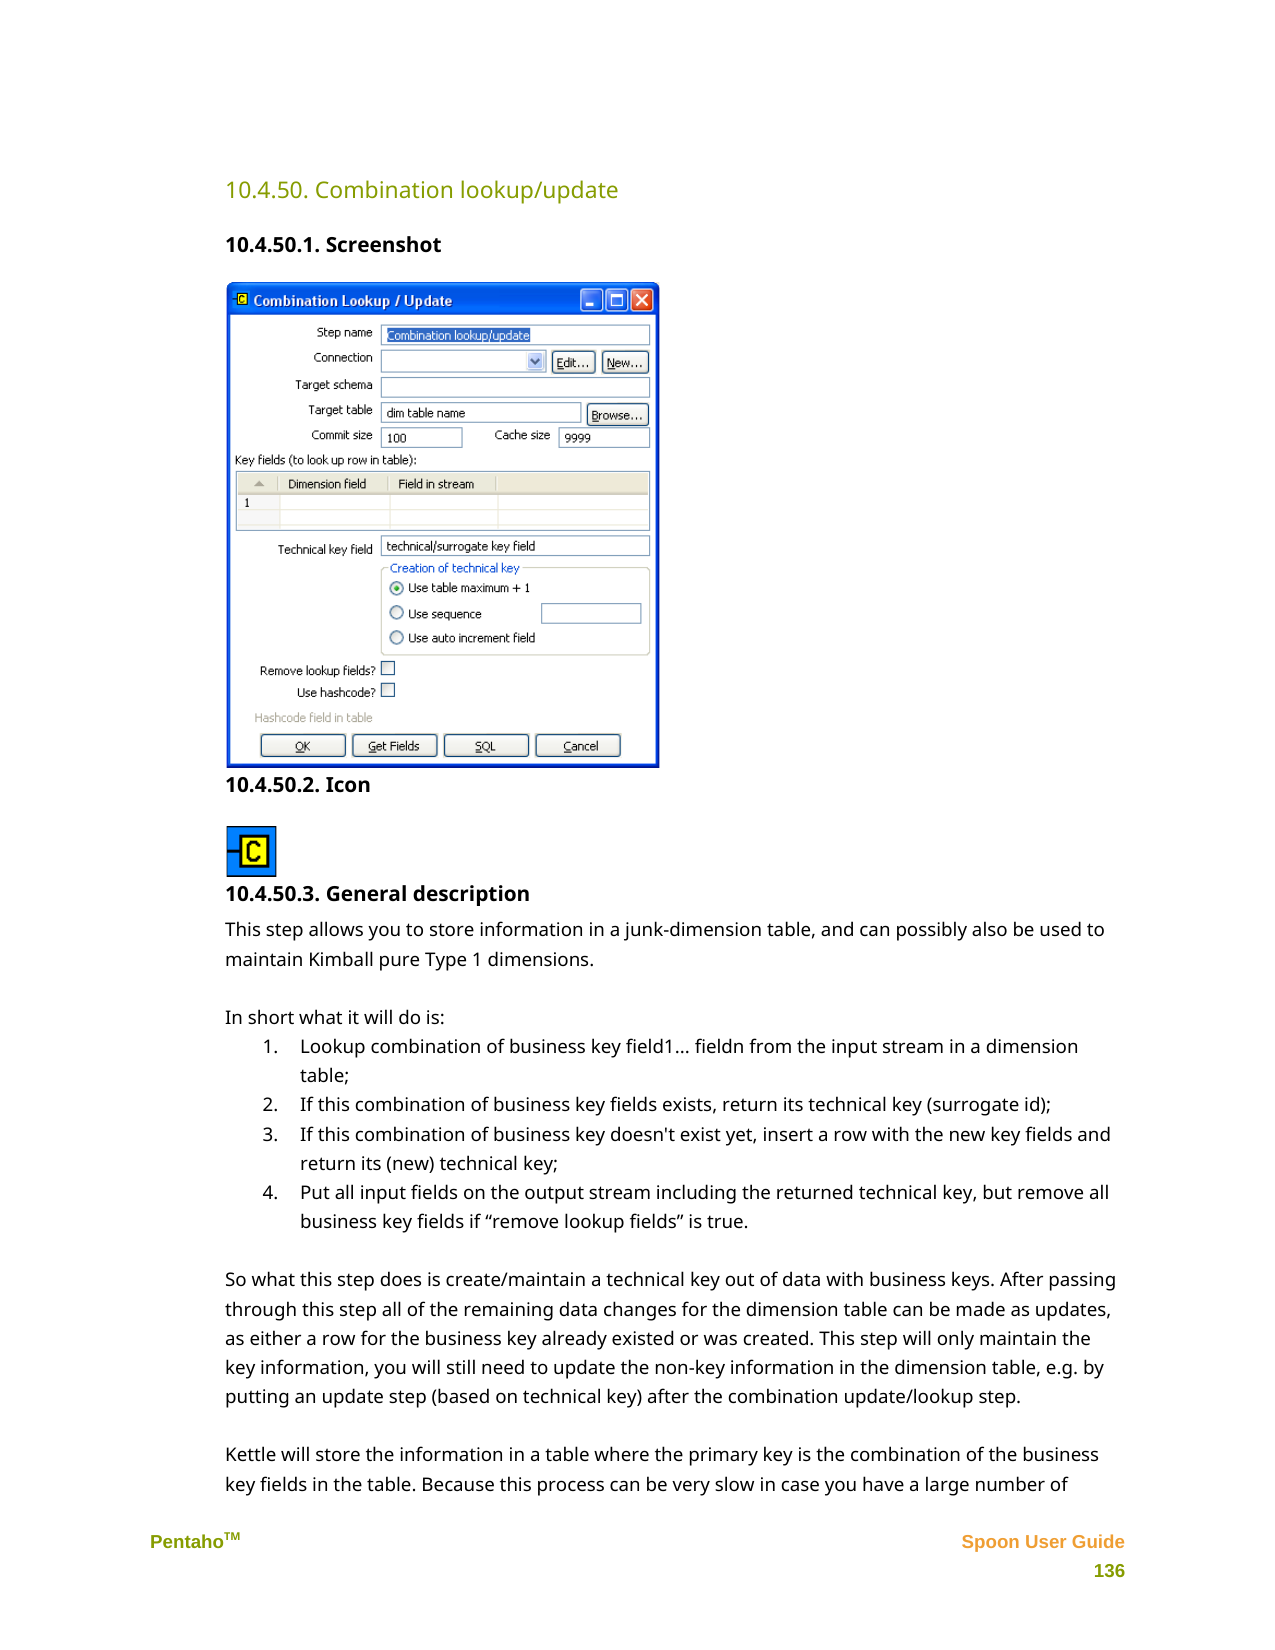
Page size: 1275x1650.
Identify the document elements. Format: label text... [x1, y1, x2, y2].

subtitle 10.4.50.2. Icon [225, 768, 1125, 798]
text This step allows you to store information in a junk-dimension table, and can possibly also be used to maintain Kimball pure Type 1 dimensions. [225, 913, 1125, 972]
list Lookup combination of business key field1... fieldn from the input stream in a dimension table; [262, 1030, 1125, 1088]
text Kettle will store the information in a table where the primary key is the combination of the business key fields in the table. Because this process can be very slow in case you have a large number of [225, 1438, 1125, 1497]
subtitle 10.4.50. Combination lookup/update [225, 175, 1125, 204]
picture [226, 826, 277, 877]
subtitle 10.4.50.1. Screenshot [225, 229, 1125, 258]
list Put all input fields on the output stream including the returned technical key, but remove all business key fields if “remove lookup fields” is true. [262, 1176, 1125, 1234]
picture [226, 282, 660, 768]
list If this combination of business key fields exists, return its technical key (surrogate id); [262, 1088, 1125, 1118]
list If this combination of business key doesn't exist yet, insert a row with the new key fields and return its (new) technical key; [262, 1118, 1125, 1176]
subtitle 10.4.50.3. General description [225, 823, 1125, 907]
text In short what it will do is: [225, 1001, 1125, 1030]
text So what this step does is create/maintain a technical key out of data with business keys. After passing through this step all of the remaining data changes for the dimension table can be made as updates, as either a row for the business key already existed or was created. This step will only maintain the key information, you will still need to update the non-key information in the dimension table, e.g. by putting an update step (based on technical key) after the combination update/lookup step. [225, 1263, 1125, 1409]
